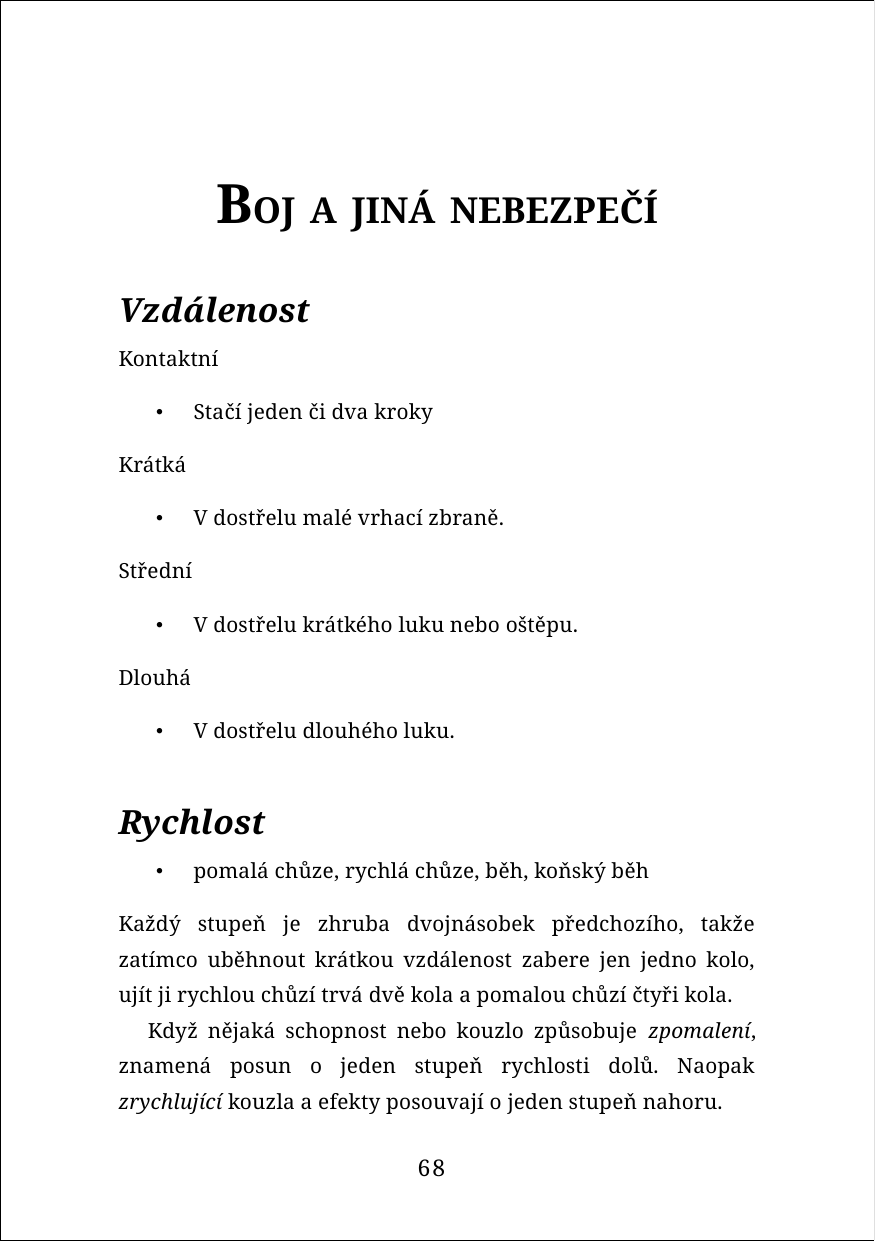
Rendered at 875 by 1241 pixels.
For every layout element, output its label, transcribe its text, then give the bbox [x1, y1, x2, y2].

subtitle Rychlost [118, 799, 756, 844]
text Dlouhá [118, 663, 756, 692]
text Každý stupeň je zhruba dvojnásobek předchozího, takže zatímco uběhnout krátkou vzdálenost zabere jen jedno kolo, ujít ji rychlou chůzí trvá dvě kola a pomalou chůzí čtyři kola. Když nějaká schopnost nebo kouzlo způsobuje zpomalení, znamená posun o jeden stupeň rychlosti dolů. Naopak zrychlující kouzla a efekty posouvají o jeden stupeň nahoru. [118, 909, 756, 1116]
text Střední [118, 557, 756, 585]
text Kontaktní [118, 344, 756, 372]
text Krátká [118, 450, 756, 479]
list V dostřelu krátkého luku nebo oštěpu. [156, 610, 756, 638]
list Stačí jeden či dva kroky [156, 397, 756, 425]
list V dostřelu malé vrhací zbraně. [156, 503, 756, 532]
subtitle Vzdálenost [118, 287, 756, 332]
subtitle Boj a jiná nebezpečí [118, 166, 756, 239]
list V dostřelu dlouhého luku. [156, 716, 756, 745]
list pomalá chůze, rychlá chůze, běh, koňský běh [156, 856, 756, 885]
